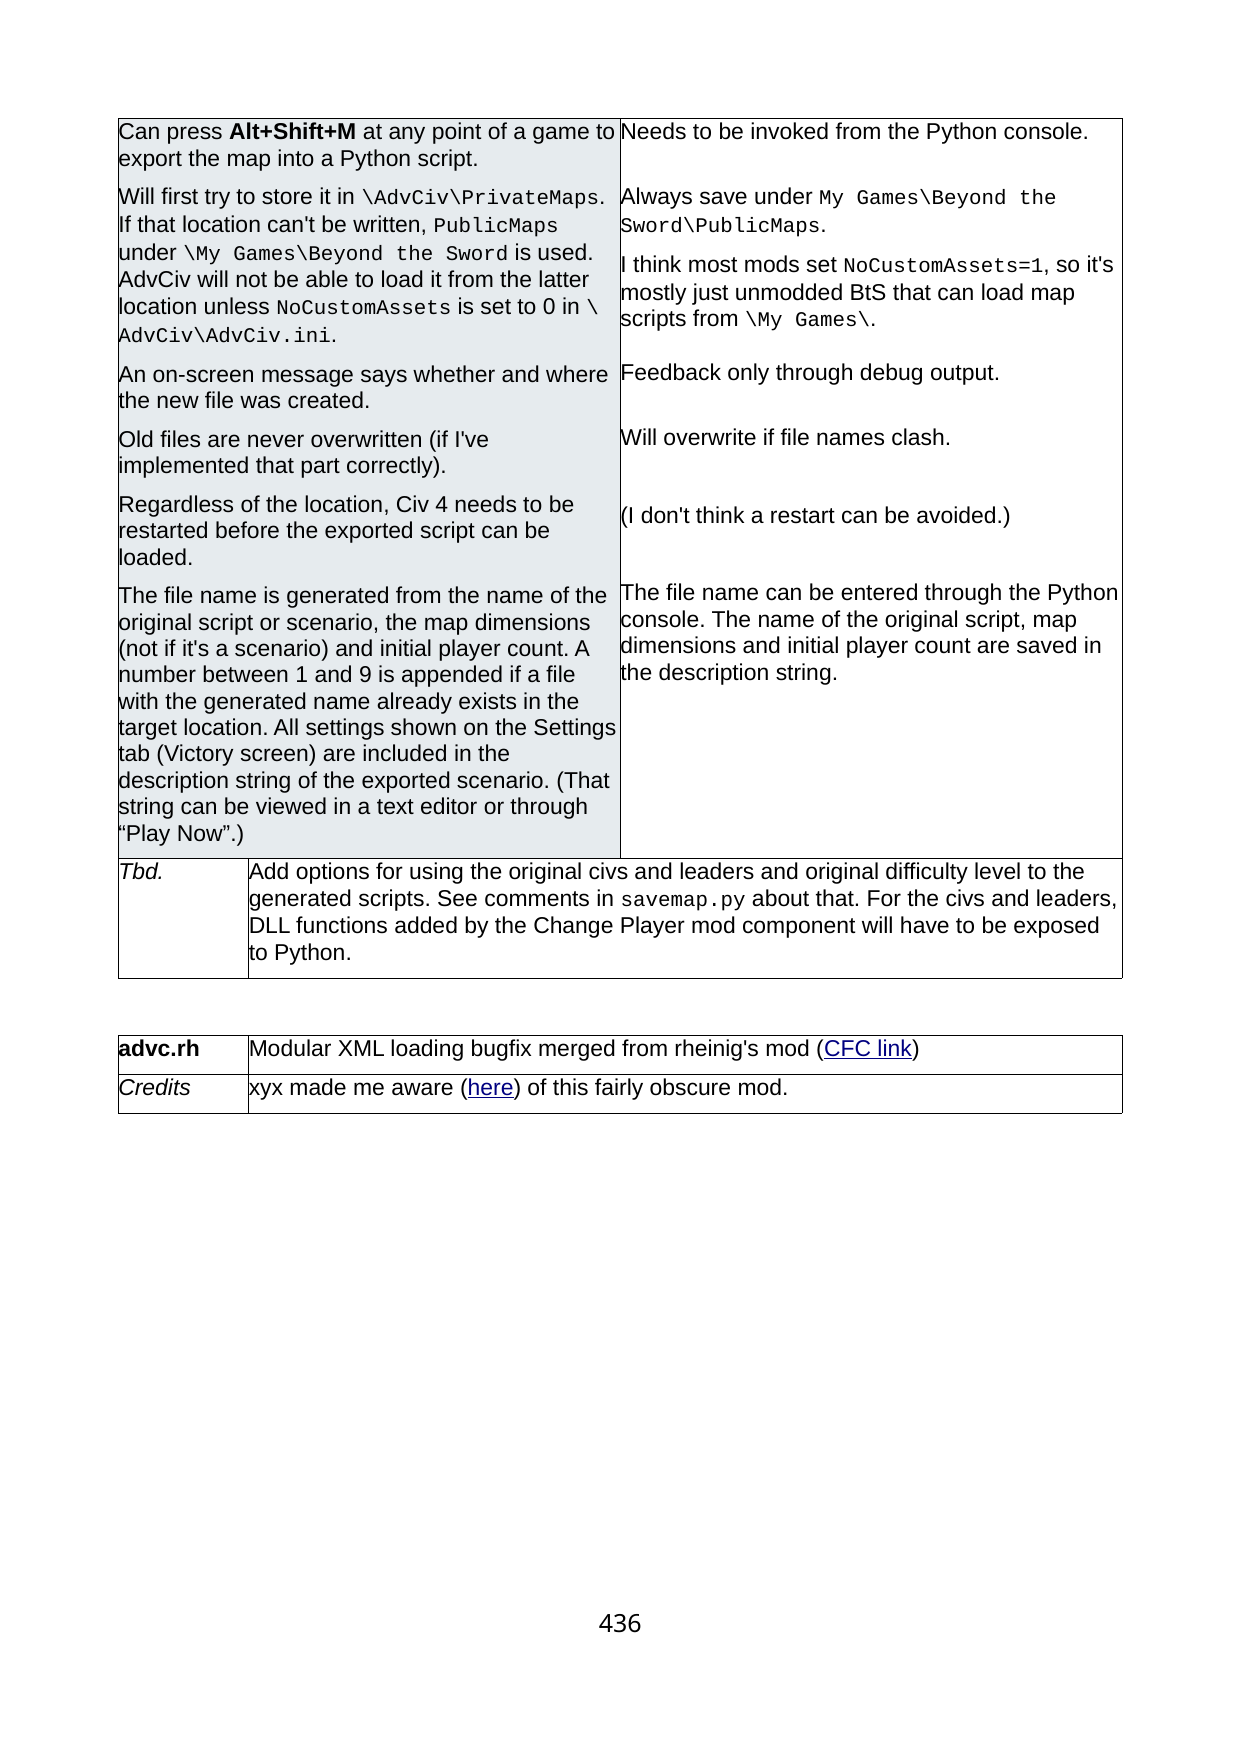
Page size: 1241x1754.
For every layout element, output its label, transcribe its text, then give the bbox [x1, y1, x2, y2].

table_cell xyx made me aware (here) of this fairly obscure mod. [249, 1075, 1122, 1113]
table_cell Can press Alt+Shift+M at any point of a game to export the map into a Python script. Will first try to store it in \AdvCiv\PrivateMaps. If that location can't be written, PublicMaps under \My Games\Beyond the Sword is used. AdvCiv will not be able to load it from the latter location unless NoCustomAssets is set to 0 in \AdvCiv\AdvCiv.ini. An on-screen message says whether and where the new file was created. Old files are never overwritten (if I've implemented that part correctly). Regardless of the location, Civ 4 needs to be restarted before the exported script can be loaded. The file name is generated from the name of the original script or scenario, the map dimensions (not if it's a scenario) and initial player count. A number between 1 and 9 is appended if a file with the generated name already exists in the target location. All settings shown on the Settings tab (Victory screen) are included in the description string of the exported scenario. (That string can be viewed in a text editor or through “Play Now”.) [119, 119, 620, 858]
table_cell Needs to be invoked from the Python console. Always save under My Games\Beyond the Sword\PublicMaps. I think most mods set NoCustomAssets=1, so it's mostly just unmodded BtS that can load map scripts from \My Games\. Feedback only through debug output. Will overwrite if file names clash. (I don't think a restart can be avoided.) The file name can be entered through the Python console. The name of the original script, map dimensions and initial player count are saved in the description string. [621, 119, 1122, 858]
table_header advc.rh [119, 1036, 248, 1074]
table_cell Add options for using the original civs and leaders and original difficulty level to the generated scripts. See comments in savemap.py about that. For the civs and leaders, DLL functions added by the Change Player mod component will have to be exposed to Python. [249, 859, 1122, 977]
table_header Modular XML loading bugfix merged from rheinig's mod (CFC link) [249, 1036, 1122, 1074]
table_cell Credits [119, 1075, 248, 1113]
table_cell Tbd. [119, 859, 248, 977]
